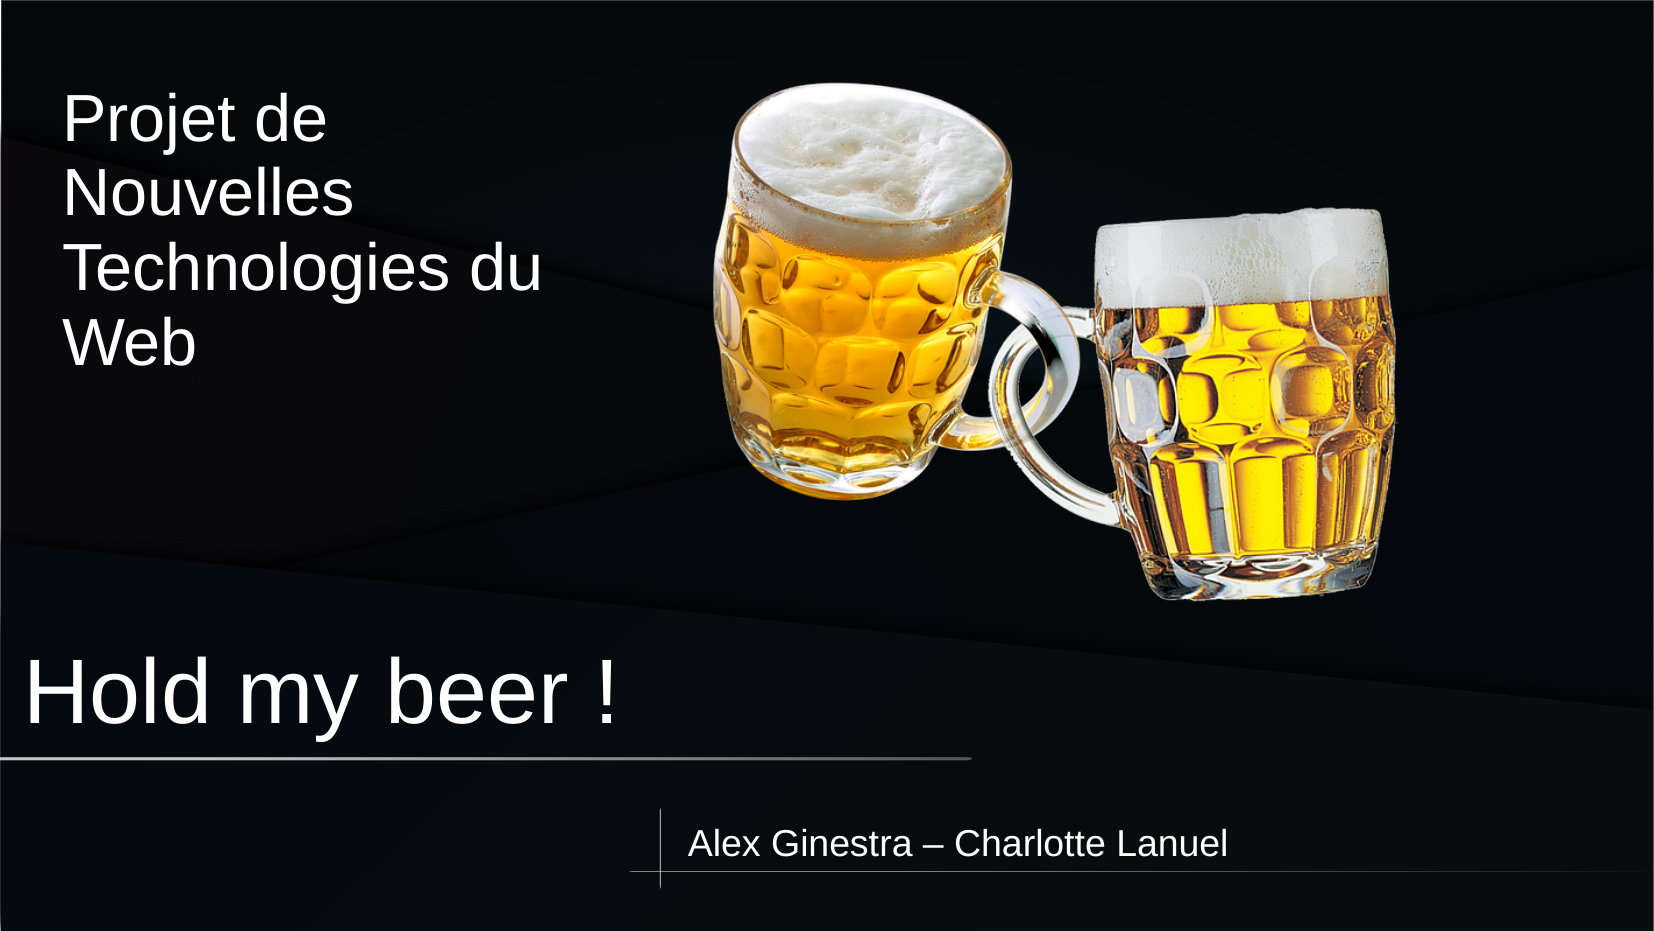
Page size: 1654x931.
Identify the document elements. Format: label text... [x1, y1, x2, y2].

title Hold my beer ! [23, 637, 1501, 746]
text_box Projet de Nouvelles Technologies du Web [47, 73, 591, 461]
picture [0, 0, 1654, 931]
text_box Alex Ginestra – Charlotte Lanuel [673, 814, 1244, 872]
